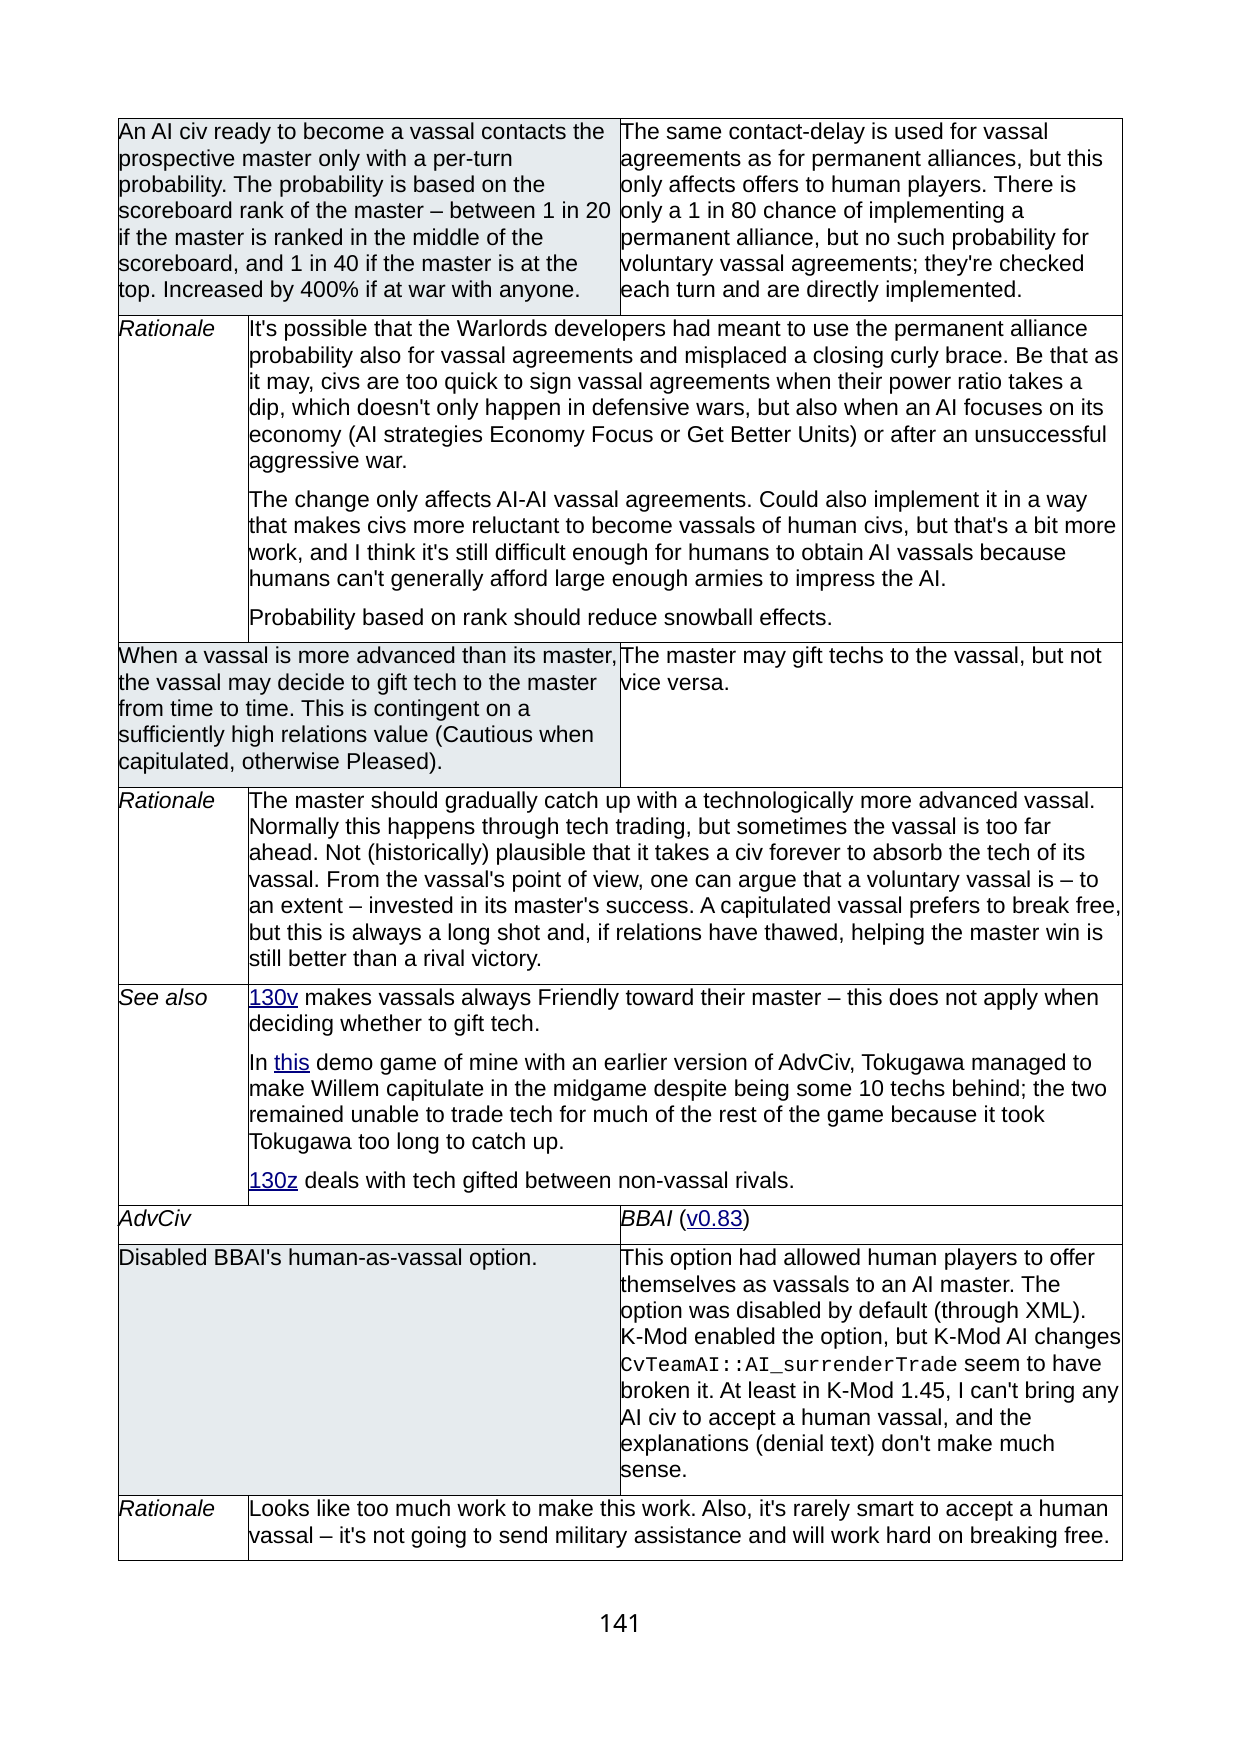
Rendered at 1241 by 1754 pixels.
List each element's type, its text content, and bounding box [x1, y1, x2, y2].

table_cell See also [119, 985, 248, 1205]
table_cell Disabled BBAI's human-as-vassal option. [119, 1245, 620, 1495]
table_cell It's possible that the Warlords developers had meant to use the permanent alliance probability also for vassal agreements and misplaced a closing curly brace. Be that as it may, civs are too quick to sign vassal agreements when their power ratio takes a dip, which doesn't only happen in defensive wars, but also when an AI focuses on its economy (AI strategies Economy Focus or Get Better Units) or after an unsuccessful aggressive war. The change only affects AI-AI vassal agreements. Could also implement it in a way that makes civs more reluctant to become vassals of human civs, but that's a bit more work, and I think it's still difficult enough for humans to obtain AI vassals because humans can't generally afford large enough armies to impress the AI. Probability based on rank should reduce snowball effects. [249, 316, 1122, 642]
table_cell An AI civ ready to become a vassal contacts the prospective master only with a per-turn probability. The probability is based on the scoreboard rank of the master – between 1 in 20 if the master is ranked in the middle of the scoreboard, and 1 in 40 if the master is at the top. Increased by 400% if at war with anyone. [119, 119, 620, 315]
table_cell 130v makes vassals always Friendly toward their master – this does not apply when deciding whether to gift tech. In this demo game of mine with an earlier version of AdvCiv, Tokugawa managed to make Willem capitulate in the midgame despite being some 10 techs behind; the two remained unable to trade tech for much of the rest of the game because it took Tokugawa too long to catch up. 130z deals with tech gifted between non-vassal rivals. [249, 985, 1122, 1205]
table_cell Looks like too much work to make this work. Also, it's rarely smart to accept a human vassal – it's not going to send military assistance and will work hard on breaking free. [249, 1496, 1122, 1560]
table_cell Rationale [119, 316, 248, 642]
table_cell AdvCiv [119, 1206, 620, 1244]
table_cell When a vassal is more advanced than its master, the vassal may decide to gift tech to the master from time to time. This is contingent on a sufficiently high relations value (Cautious when capitulated, otherwise Pleased). [119, 643, 620, 787]
table_cell Rationale [119, 1496, 248, 1560]
table_cell Rationale [119, 788, 248, 983]
table_cell BBAI (v0.83) [621, 1206, 1122, 1244]
table_cell The master may gift techs to the vassal, but not vice versa. [621, 643, 1122, 787]
table_cell This option had allowed human players to offer themselves as vassals to an AI master. The option was disabled by default (through XML). K‑Mod enabled the option, but K-Mod AI changes CvTeamAI::AI_surrenderTrade seem to have broken it. At least in K-Mod 1.45, I can't bring any AI civ to accept a human vassal, and the explanations (denial text) don't make much sense. [621, 1245, 1122, 1495]
table_cell The master should gradually catch up with a technologically more advanced vassal. Normally this happens through tech trading, but sometimes the vassal is too far ahead. Not (historically) plausible that it takes a civ forever to absorb the tech of its vassal. From the vassal's point of view, one can argue that a voluntary vassal is – to an extent – invested in its master's success. A capitulated vassal prefers to break free, but this is always a long shot and, if relations have thawed, helping the master win is still better than a rival victory. [249, 788, 1122, 983]
table_cell The same contact-delay is used for vassal agreements as for permanent alliances, but this only affects offers to human players. There is only a 1 in 80 chance of implementing a permanent alliance, but no such probability for voluntary vassal agreements; they're checked each turn and are directly implemented. [621, 119, 1122, 315]
